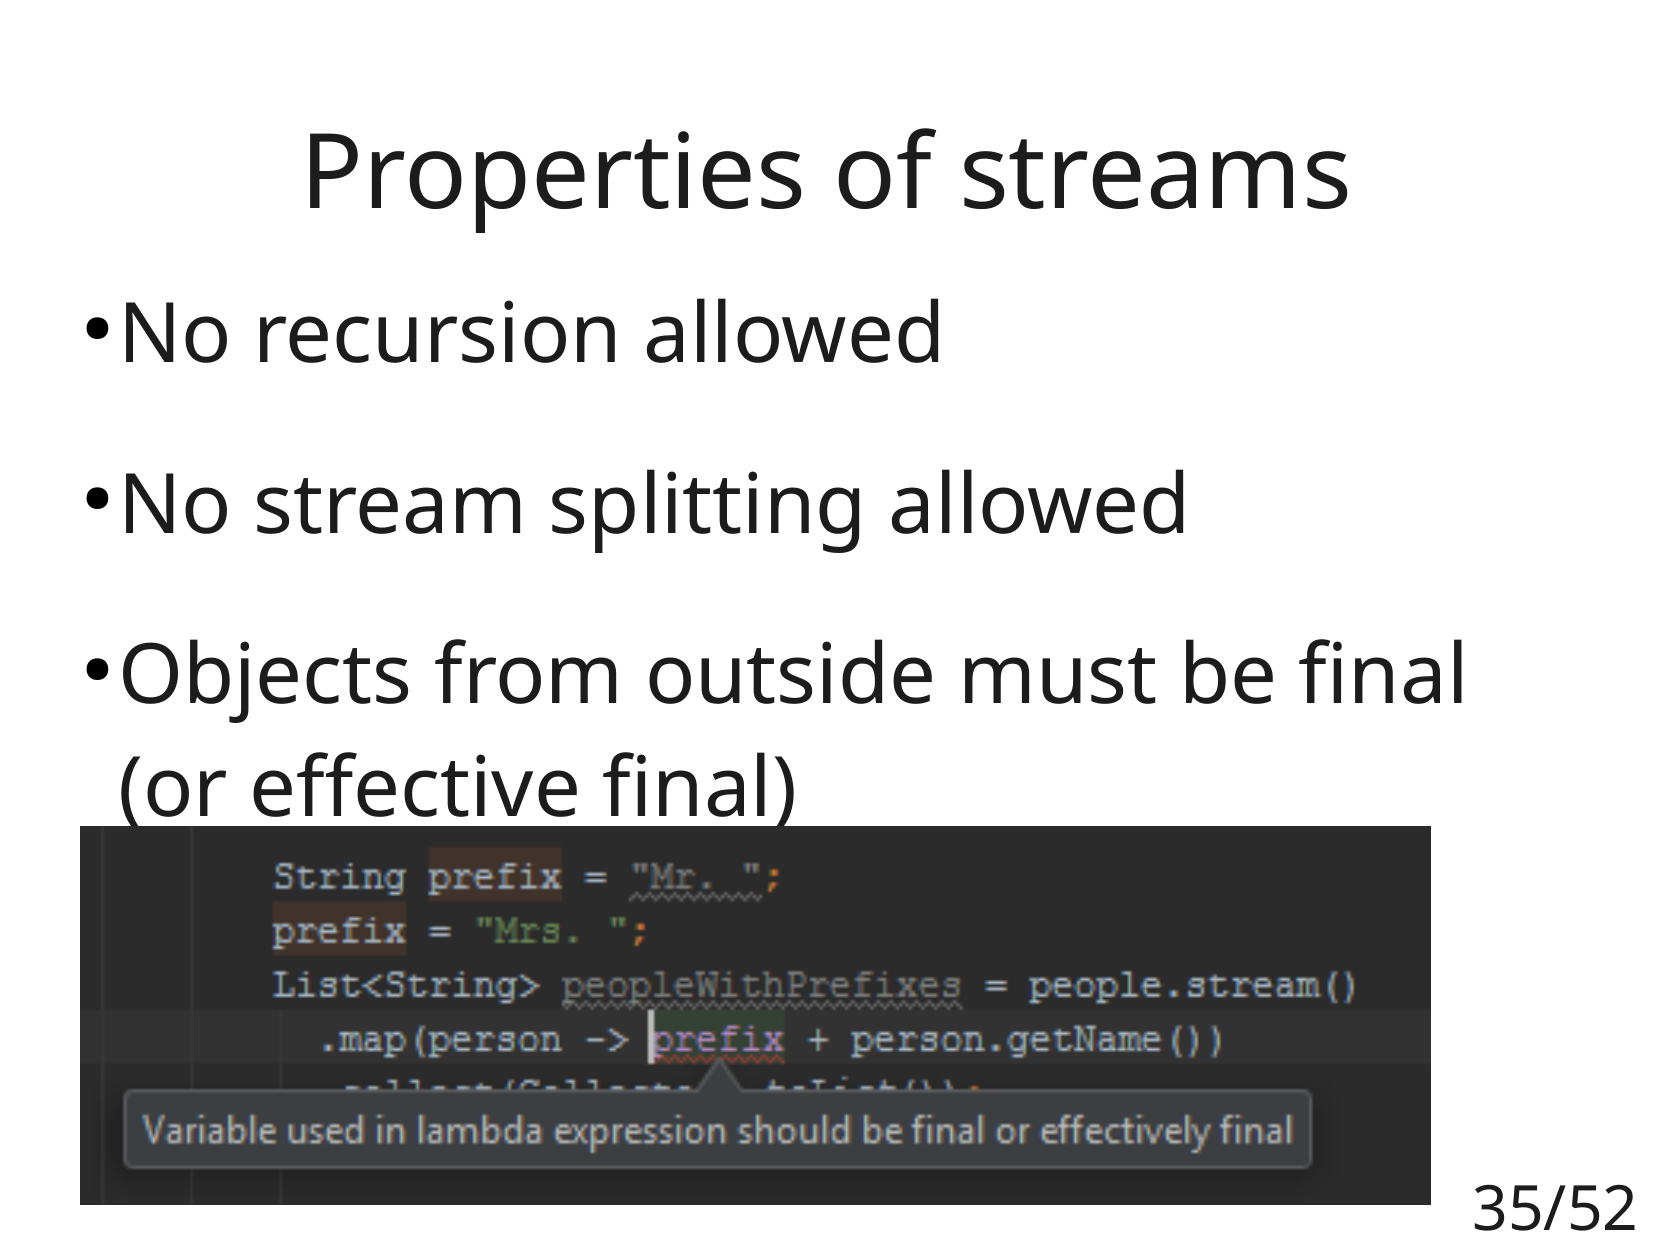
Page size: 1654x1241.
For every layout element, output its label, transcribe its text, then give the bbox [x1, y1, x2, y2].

picture [80, 826, 1431, 1205]
subtitle No recursion allowed No stream splitting allowed Objects from outside must be final (or effective final) [82, 257, 1571, 1142]
title Properties of streams [82, 64, 1571, 257]
text_box <numer>/52 [1071, 1155, 1654, 1241]
